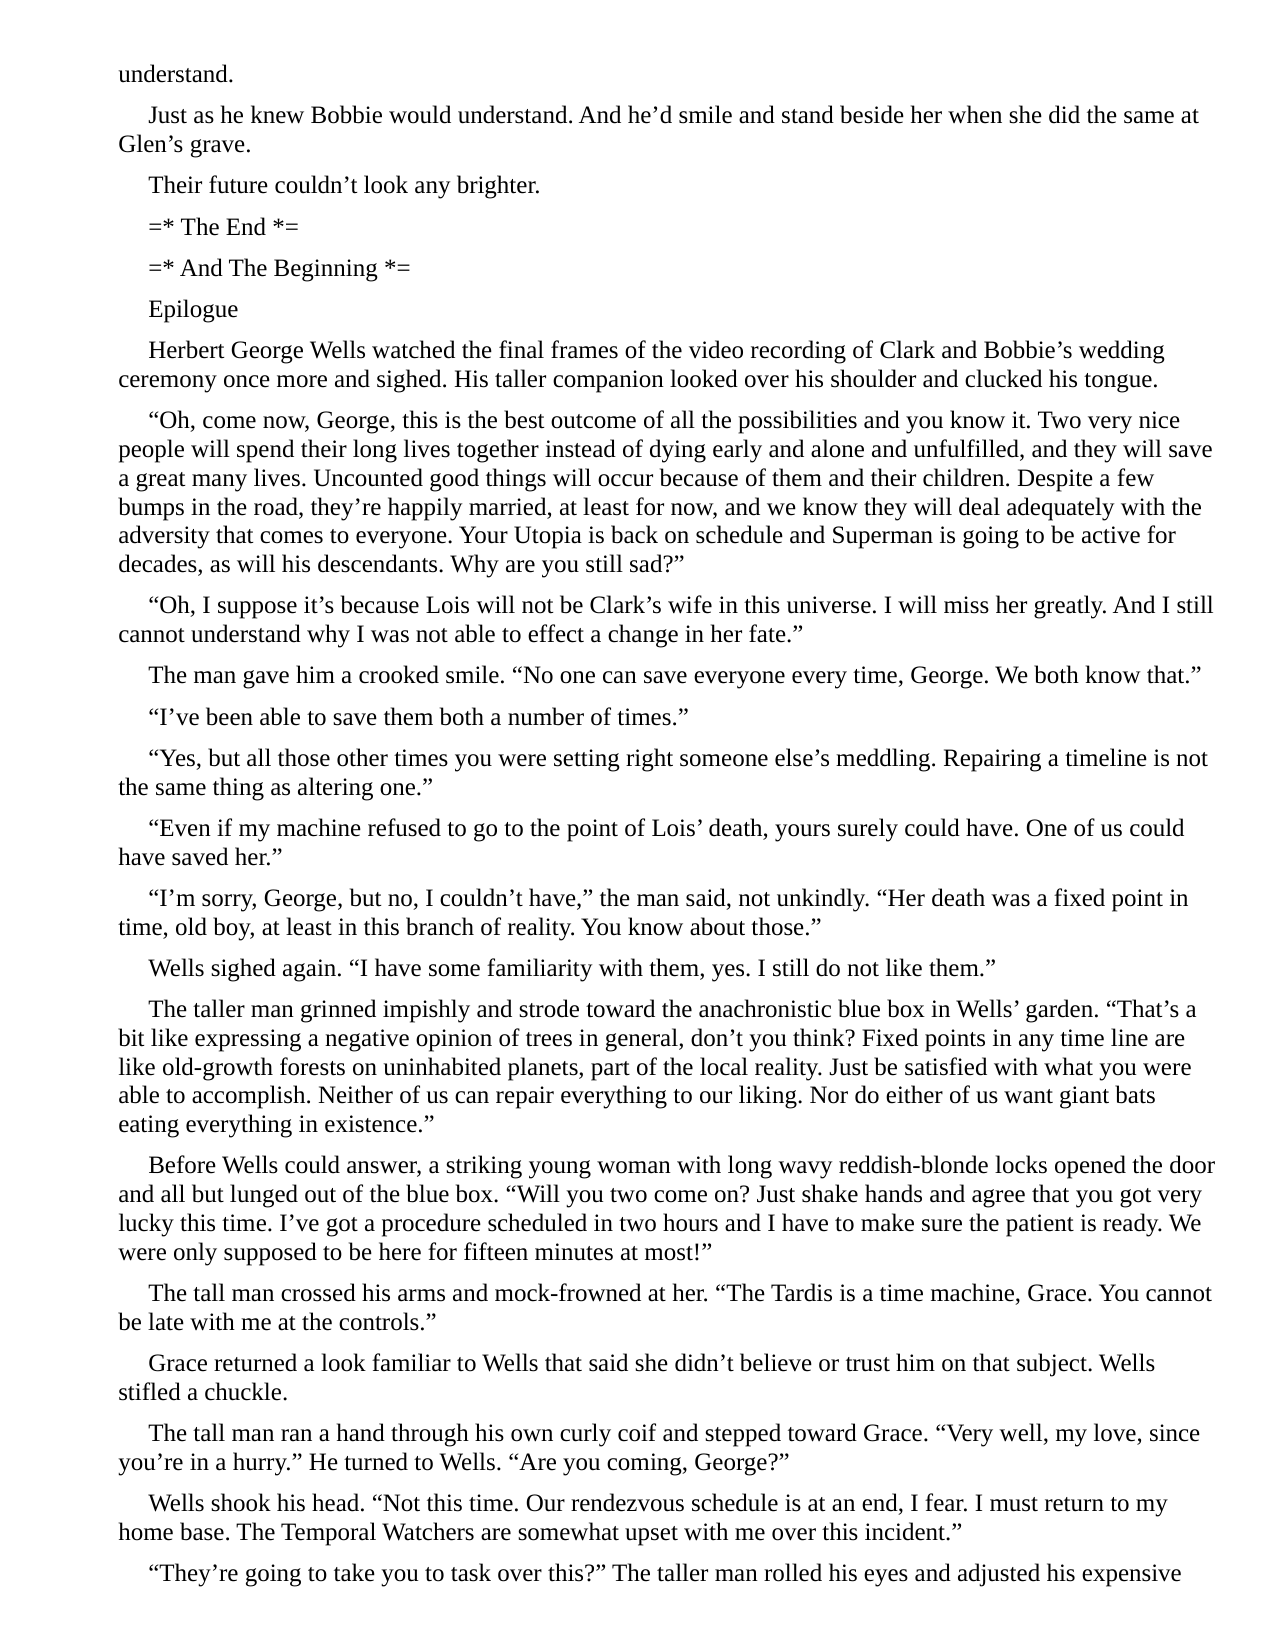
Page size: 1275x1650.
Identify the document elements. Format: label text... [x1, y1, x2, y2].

text Just as he knew Bobbie would understand. And he’d smile and stand beside her when she did the same at Glen’s grave. [118, 100, 1216, 158]
text “I’m sorry, George, but no, I couldn’t have,” the man said, not unkindly. “Her death was a fixed point in time, old boy, at least in this branch of reality. You know about those.” [118, 883, 1216, 940]
text “Oh, come now, George, this is the best outcome of all the possibilities and you know it. Two very nice people will spend their long lives together instead of dying early and alone and unfulfilled, and they will save a great many lives. Uncounted good things will occur because of them and their children. Despite a few bumps in the road, they’re happily married, at least for now, and we know they will deal adequately with the adversity that comes to everyone. Your Utopia is back on schedule and Superman is going to be active for decades, as will his descendants. Why are you still sad?” [118, 405, 1216, 578]
text Before Wells could answer, a striking young woman with long wavy reddish-blonde locks opened the door and all but lunged out of the blue box. “Will you two come on? Just shake hands and agree that you got very lucky this time. I’ve got a procedure scheduled in two hours and I have to make sure the patient is ready. We were only supposed to be here for fifteen minutes at most!” [118, 1150, 1216, 1265]
text =* And The Beginning *= [118, 253, 1216, 282]
text The tall man crossed his arms and mock-frowned at her. “The Tardis is a time machine, Grace. You cannot be late with me at the controls.” [118, 1278, 1216, 1335]
text Wells sighed again. “I have some familiarity with them, yes. I still do not like them.” [118, 953, 1216, 982]
text “I’ve been able to save them both a number of times.” [118, 702, 1216, 730]
text Wells shook his head. “Not this time. Our rendezvous schedule is at an end, I fear. I must return to my home base. The Temporal Watchers are somewhat upset with me over this incident.” [118, 1488, 1216, 1545]
text “They’re going to take you to task over this?” The taller man rolled his eyes and adjusted his expensive [118, 1558, 1216, 1587]
text The tall man ran a hand through his own curly coif and stepped toward Grace. “Very well, my love, since you’re in a hurry.” He turned to Wells. “Are you coming, George?” [118, 1418, 1216, 1475]
text Their future couldn’t look any brighter. [118, 170, 1216, 199]
text Grace returned a look familiar to Wells that said she didn’t believe or trust him on that subject. Wells stifled a chuckle. [118, 1348, 1216, 1405]
text understand. [118, 59, 1216, 88]
text =* The End *= [118, 212, 1216, 240]
text The man gave him a crooked smile. “No one can save everyone every time, George. We both know that.” [118, 660, 1216, 689]
text Herbert George Wells watched the final frames of the video recording of Clark and Bobbie’s wedding ceremony once more and sighed. His taller companion looked over his shoulder and clucked his tongue. [118, 335, 1216, 393]
text “Oh, I suppose it’s because Lois will not be Clark’s wife in this universe. I will miss her greatly. And I still cannot understand why I was not able to effect a change in her fate.” [118, 590, 1216, 648]
text “Even if my machine refused to go to the point of Lois’ death, yours surely could have. One of us could have saved her.” [118, 813, 1216, 870]
text Epilogue [118, 294, 1216, 323]
text The taller man grinned impishly and strode toward the anachronistic blue box in Wells’ garden. “That’s a bit like expressing a negative opinion of trees in general, don’t you think? Fixed points in any time line are like old-growth forests on uninhabited planets, part of the local reality. Just be satisfied with what you were able to accomplish. Neither of us can repair everything to our liking. Nor do either of us want giant bats eating everything in existence.” [118, 994, 1216, 1138]
text “Yes, but all those other times you were setting right someone else’s meddling. Repairing a timeline is not the same thing as altering one.” [118, 743, 1216, 800]
